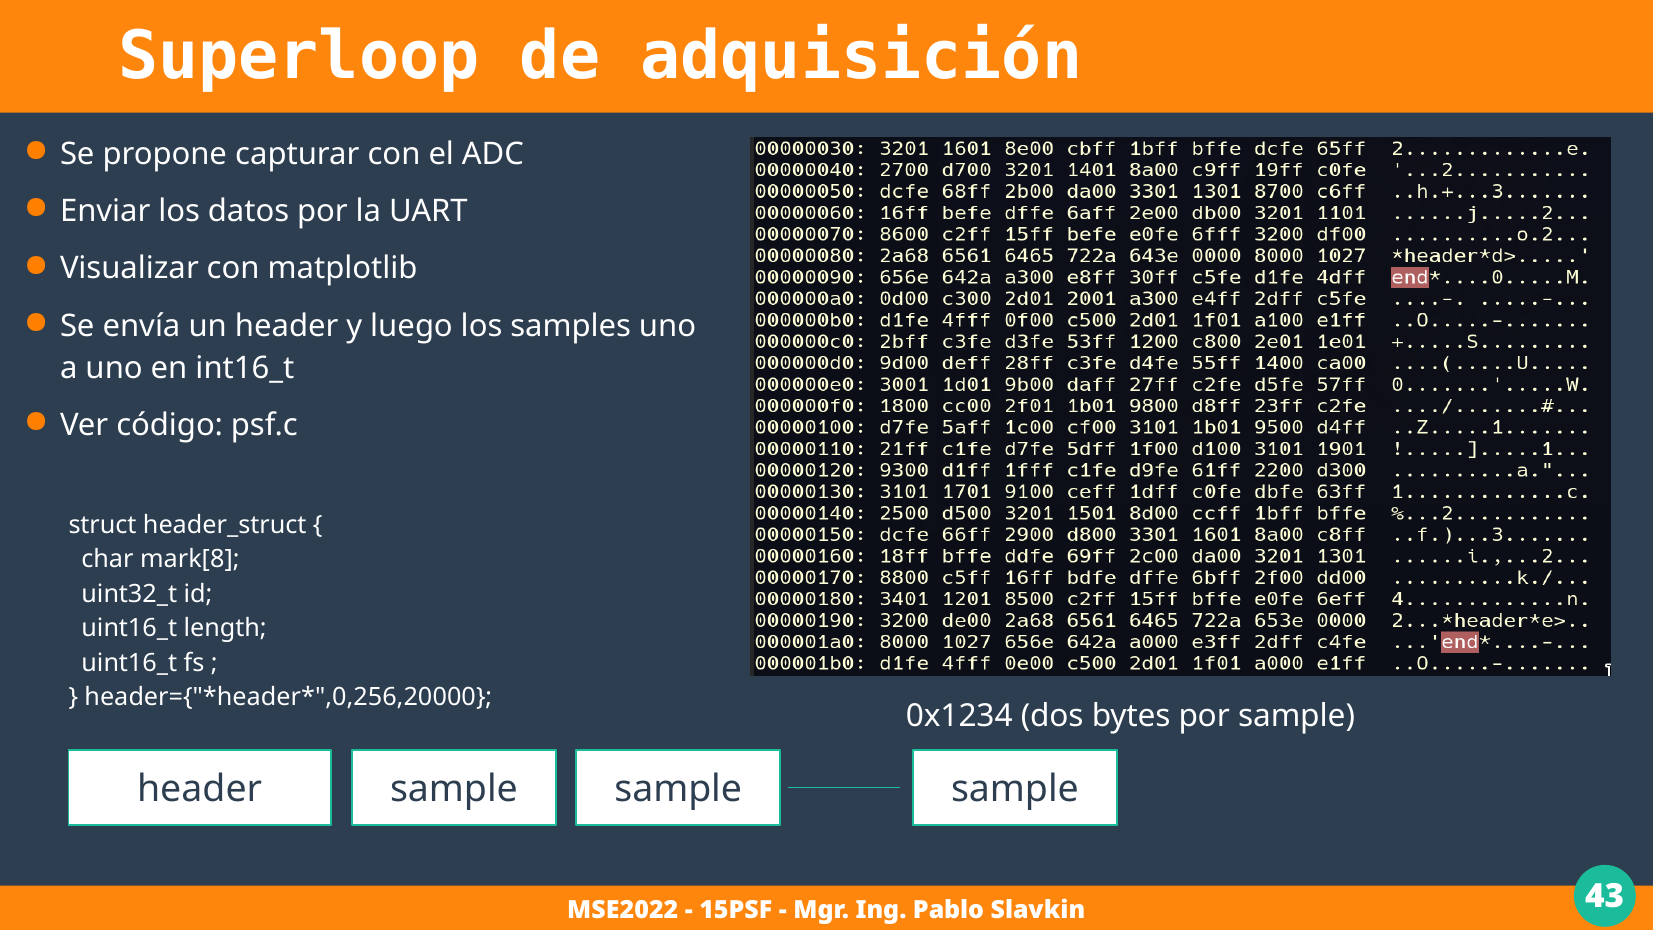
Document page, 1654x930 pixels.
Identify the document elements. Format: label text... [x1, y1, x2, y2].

picture [750, 137, 1611, 677]
list 0x1234 (dos bytes por sample) [905, 692, 1364, 762]
list struct header_struct { char mark[8]; uint32_t id; uint16_t length; uint16_t fs ; } header={"*header*",0,256,20000}; [68, 506, 732, 788]
text_box header [68, 750, 331, 826]
text_box sample [351, 750, 556, 826]
text_box sample [576, 750, 781, 826]
text_box sample [912, 762, 1117, 826]
list Se propone capturar con el ADC Enviar los datos por la UART Visualizar con matplotlib Se envía un header y luego los samples uno a uno en int16_t Ver código: psf.c [11, 131, 713, 450]
title Superloop de adquisición [118, 16, 1653, 113]
